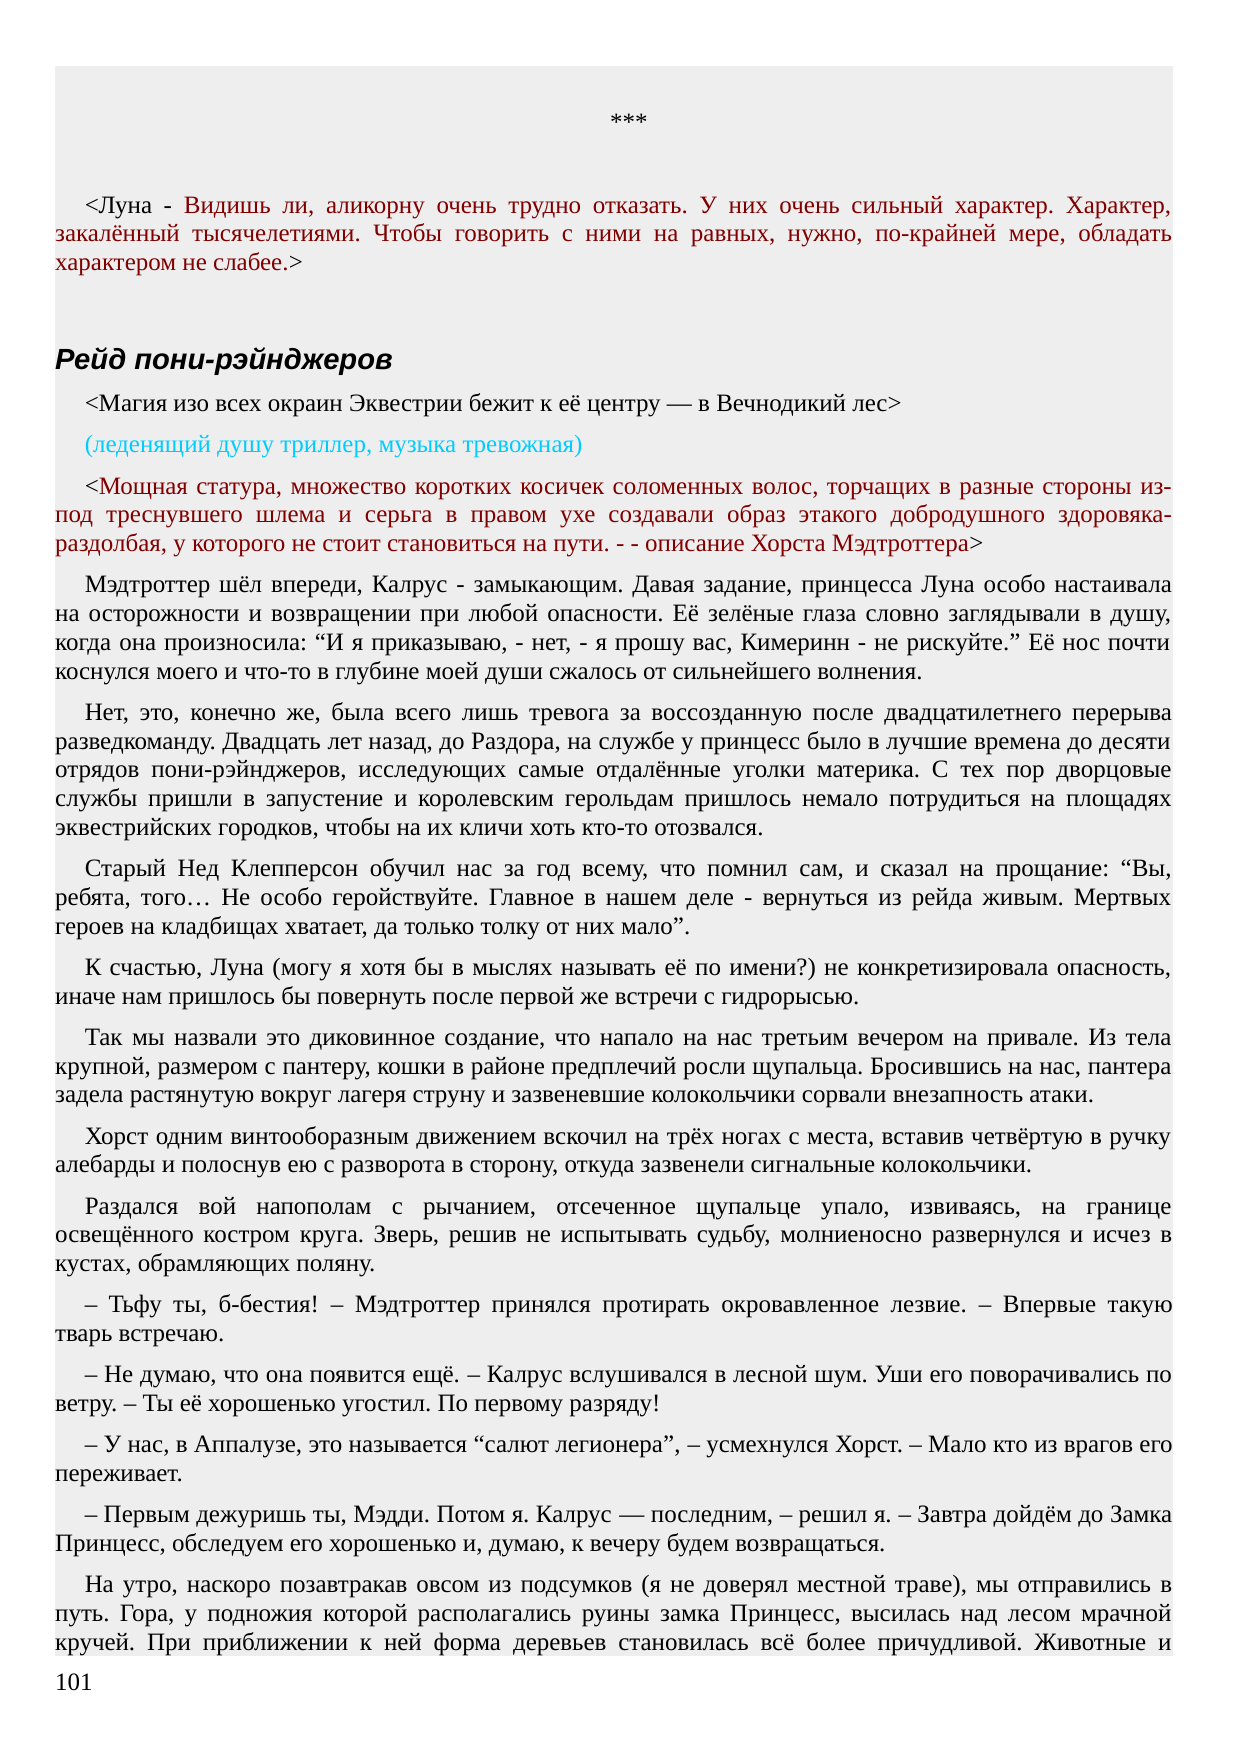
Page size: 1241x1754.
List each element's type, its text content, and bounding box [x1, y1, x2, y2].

text – У нас, в Аппалузе, это называется “салют легионера”, – усмехнулся Хорст. – Мало кто из врагов его переживает. [55, 1429, 1173, 1487]
text *** [55, 107, 1173, 136]
subtitle Рейд пони-рэйнджеров [55, 342, 1173, 376]
text (леденящий душу триллер, музыка тревожная) [55, 429, 1173, 458]
text Нет, это, конечно же, была всего лишь тревога за воссозданную после двадцатилетнего перерыва разведкоманду. Двадцать лет назад, до Раздора, на службе у принцесс было в лучшие времена до десяти отрядов пони-рэйнджеров, исследующих самые отдалённые уголки материка. С тех пор дворцовые службы пришли в запустение и королевским герольдам пришлось немало потрудиться на площадях эквестрийских городков, чтобы на их кличи хоть кто-то отозвался. [55, 697, 1173, 841]
text Раздался вой напополам с рычанием, отсеченное щупальце упало, извиваясь, на границе освещённого костром круга. Зверь, решив не испытывать судьбу, молниеносно развернулся и исчез в кустах, обрамляющих поляну. [55, 1191, 1173, 1277]
text Старый Нед Клепперсон обучил нас за год всему, что помнил сам, и сказал на прощание: “Вы, ребята, того… Не особо геройствуйте. Главное в нашем деле - вернуться из рейда живым. Мертвых героев на кладбищах хватает, да только толку от них мало”. [55, 853, 1173, 939]
text <Мощная статура, множество коротких косичек соломенных волос, торчащих в разные стороны из-под треснувшего шлема и серьга в правом ухе создавали образ этакого добродушного здоровяка-раздолбая, у которого не стоит становиться на пути. - - описание Хорста Мэдтроттера> [55, 471, 1173, 557]
text <Луна - Видишь ли, аликорну очень трудно отказать. У них очень сильный характер. Характер, закалённый тысячелетиями. Чтобы говорить с ними на равных, нужно, по-крайней мере, обладать характером не слабее.> [55, 190, 1173, 276]
text К счастью, Луна (могу я хотя бы в мыслях называть её по имени?) не конкретизировала опасность, иначе нам пришлось бы повернуть после первой же встречи с гидрорысью. [55, 952, 1173, 1009]
text <Магия изо всех окраин Эквестрии бежит к её центру — в Вечнодикий лес> [55, 388, 1173, 417]
text Мэдтроттер шёл впереди, Калрус - замыкающим. Давая задание, принцесса Луна особо настаивала на осторожности и возвращении при любой опасности. Её зелёные глаза словно заглядывали в душу, когда она произносила: “И я приказываю, - нет, - я прошу вас, Кимеринн - не рискуйте.” Её нос почти коснулся моего и что-то в глубине моей души сжалось от сильнейшего волнения. [55, 569, 1173, 684]
text – Тьфу ты, б-бестия! – Мэдтроттер принялся протирать окровавленное лезвие. – Впервые такую тварь встречаю. [55, 1289, 1173, 1347]
text Так мы назвали это диковинное создание, что напало на нас третьим вечером на привале. Из тела крупной, размером с пантеру, кошки в районе предплечий росли щупальца. Бросившись на нас, пантера задела растянутую вокруг лагеря струну и зазвеневшие колокольчики сорвали внезапность атаки. [55, 1022, 1173, 1108]
text – Не думаю, что она появится ещё. – Калрус вслушивался в лесной шум. Уши его поворачивались по ветру. – Ты её хорошенько угостил. По первому разряду! [55, 1359, 1173, 1417]
text На утро, наскоро позавтракав овсом из подсумков (я не доверял местной траве), мы отправились в путь. Гора, у подножия которой располагались руины замка Принцесс, высилась над лесом мрачной кручей. При приближении к ней форма деревьев становилась всё более причудливой. Животные и [55, 1569, 1173, 1656]
text – Первым дежуришь ты, Мэдди. Потом я. Калрус — последним, – решил я. – Завтра дойдём до Замка Принцесс, обследуем его хорошенько и, думаю, к вечеру будем возвращаться. [55, 1499, 1173, 1557]
text Хорст одним винтооборазным движением вскочил на трёх ногах с места, вставив четвёртую в ручку алебарды и полоснув ею с разворота в сторону, откуда зазвенели сигнальные колокольчики. [55, 1121, 1173, 1178]
